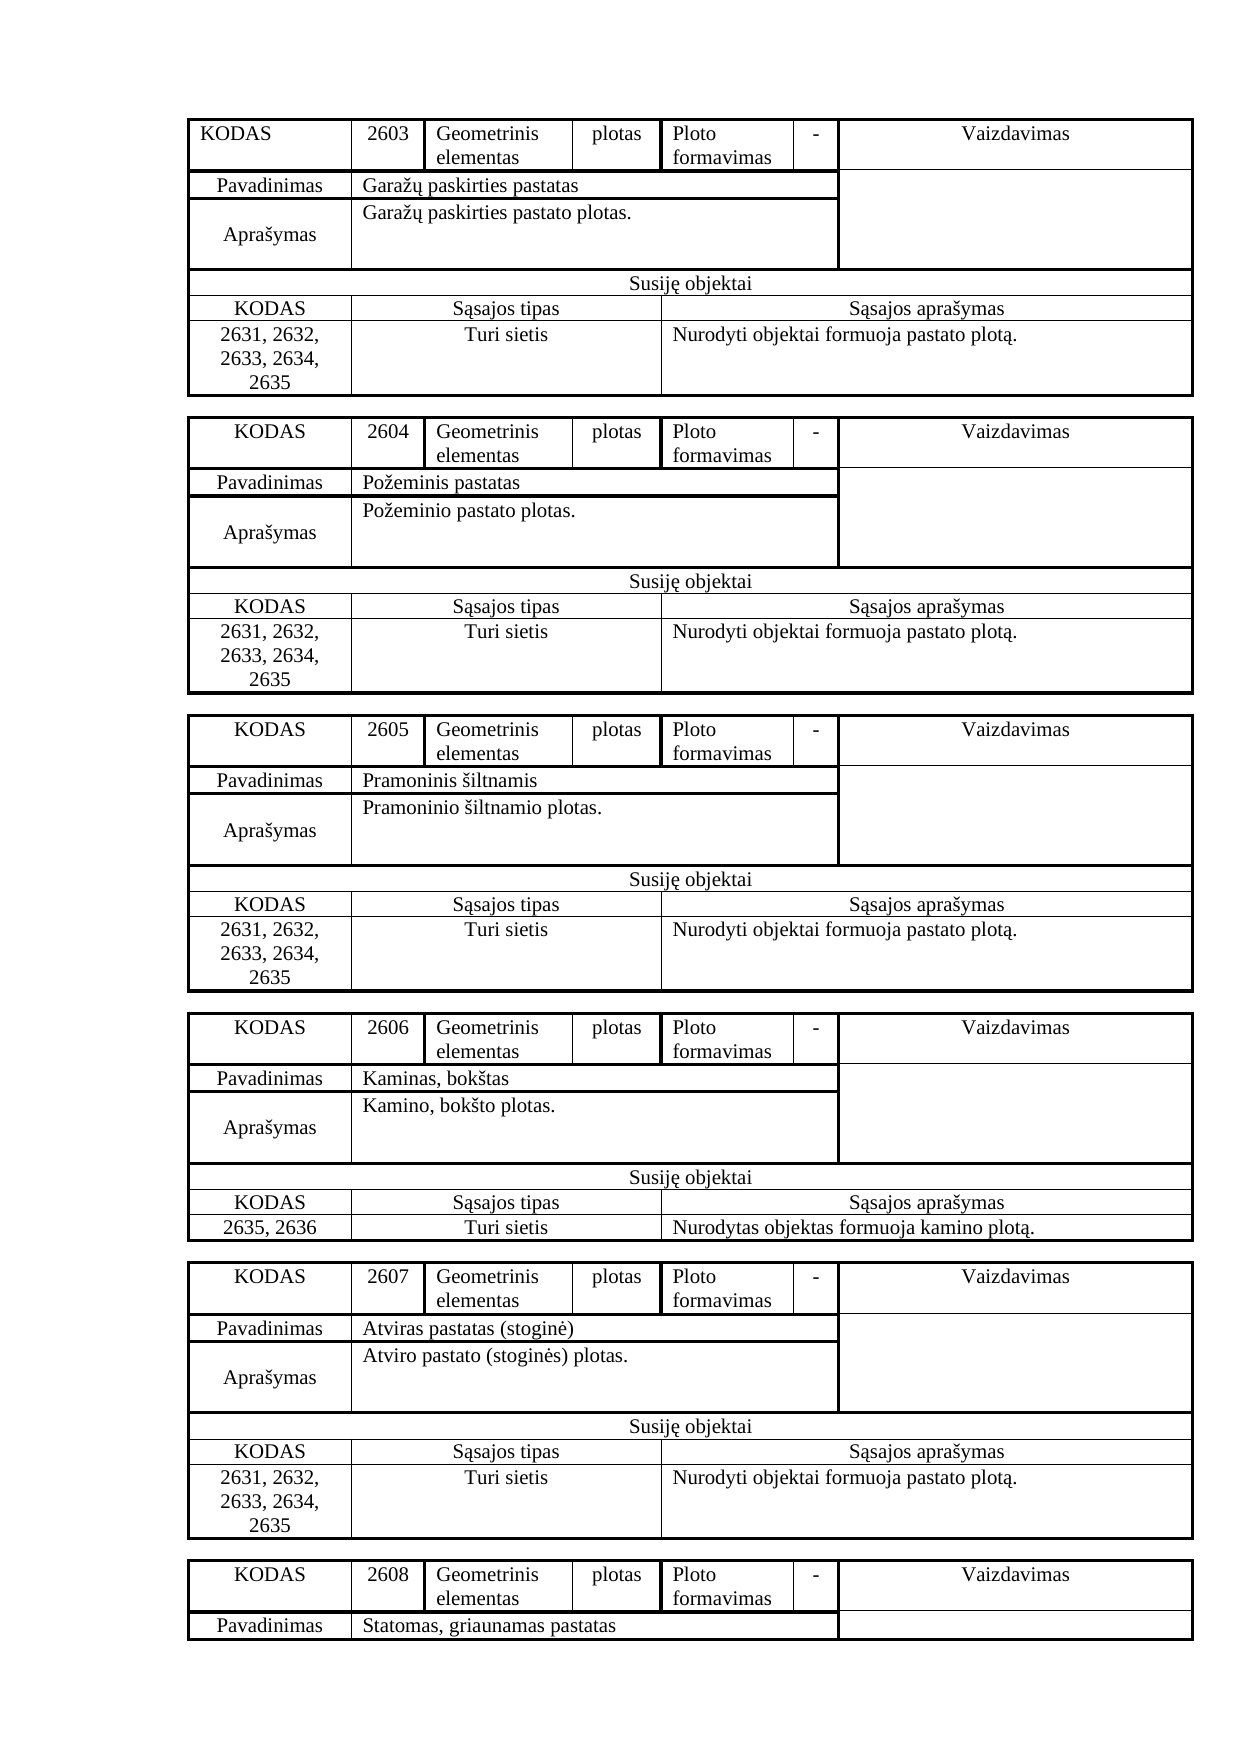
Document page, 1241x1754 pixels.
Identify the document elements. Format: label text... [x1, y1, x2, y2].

table_cell Pramoninio šiltnamio plotas. [352, 795, 837, 864]
table_cell Nurodyti objektai formuoja pastato plotą. [662, 619, 1191, 691]
table_header Ploto formavimas [663, 1015, 793, 1063]
table_header plotas [573, 717, 659, 765]
table_header Vaizdavimas [840, 1015, 1191, 1063]
table_cell Turi sietis [352, 1465, 661, 1537]
table_cell Susiję objektai [190, 1165, 1191, 1189]
table_cell Sąsajos tipas [352, 892, 661, 916]
table_cell Turi sietis [352, 619, 661, 691]
table_header KODAS [190, 1015, 351, 1063]
table_header Vaizdavimas [840, 419, 1191, 467]
table_cell Sąsajos aprašymas [662, 892, 1191, 916]
table_cell Susiję objektai [190, 1414, 1191, 1438]
table_header - [794, 121, 837, 169]
table_header Geometrinis elementas [426, 121, 572, 169]
table_cell Aprašymas [190, 498, 351, 566]
table_cell Statomas, griaunamas pastatas [352, 1614, 837, 1637]
table_header Vaizdavimas [840, 1264, 1191, 1312]
table_header - [794, 419, 837, 467]
table_cell 2631, 2632, 2633, 2634, 2635 [190, 917, 351, 989]
table_header Ploto formavimas [663, 121, 793, 169]
table_cell Aprašymas [190, 1093, 351, 1162]
table_cell Pavadinimas [190, 1614, 351, 1637]
table_header Vaizdavimas [840, 121, 1191, 169]
table_cell Susiję objektai [190, 271, 1191, 295]
table_cell 2631, 2632, 2633, 2634, 2635 [190, 1465, 351, 1537]
table_cell Nurodytas objektas formuoja kamino plotą. [662, 1215, 1191, 1239]
table_header KODAS [190, 717, 351, 765]
table_cell [840, 1064, 1191, 1162]
table_cell [840, 766, 1191, 864]
table_cell Garažų paskirties pastatas [352, 173, 837, 197]
table_cell Sąsajos tipas [352, 1190, 661, 1214]
table_cell Turi sietis [352, 917, 661, 989]
table_header 2605 [352, 717, 423, 765]
table_cell Sąsajos aprašymas [662, 594, 1191, 618]
table_cell Turi sietis [352, 321, 661, 394]
table_header - [794, 1015, 837, 1063]
table_header 2606 [352, 1015, 423, 1063]
table_cell Pramoninis šiltnamis [352, 768, 837, 792]
table_cell Kaminas, bokštas [352, 1066, 837, 1090]
table_header KODAS [190, 121, 351, 169]
table_header plotas [573, 1264, 659, 1312]
table_header KODAS [190, 419, 351, 467]
table_header Geometrinis elementas [426, 1264, 572, 1312]
table_header - [794, 1264, 837, 1312]
table_cell [840, 468, 1191, 566]
table_header plotas [573, 1015, 659, 1063]
table_cell Nurodyti objektai formuoja pastato plotą. [662, 917, 1191, 989]
table_header Ploto formavimas [663, 717, 793, 765]
table_cell Pavadinimas [190, 1066, 351, 1090]
table_cell 2631, 2632, 2633, 2634, 2635 [190, 321, 351, 394]
table_cell Aprašymas [190, 200, 351, 268]
table_cell Pavadinimas [190, 470, 351, 494]
table_cell Susiję objektai [190, 867, 1191, 891]
table_header Vaizdavimas [840, 717, 1191, 765]
table_cell 2631, 2632, 2633, 2634, 2635 [190, 619, 351, 691]
table_cell Sąsajos tipas [352, 594, 661, 618]
table_cell Turi sietis [352, 1215, 661, 1239]
table_header 2604 [352, 419, 423, 467]
table_header Geometrinis elementas [426, 1562, 572, 1610]
table_header 2603 [352, 121, 423, 169]
table_header plotas [573, 1562, 659, 1610]
table_cell Aprašymas [190, 795, 351, 864]
table_cell KODAS [190, 1440, 351, 1463]
table_cell Sąsajos aprašymas [662, 1190, 1191, 1214]
table_header Geometrinis elementas [426, 1015, 572, 1063]
table_cell KODAS [190, 594, 351, 618]
table_cell Atviras pastatas (stoginė) [352, 1316, 837, 1340]
table_cell KODAS [190, 892, 351, 916]
table_header Vaizdavimas [840, 1562, 1191, 1610]
table_cell Pavadinimas [190, 173, 351, 197]
table_cell KODAS [190, 1190, 351, 1214]
table_cell [840, 170, 1191, 268]
table_header 2608 [352, 1562, 423, 1610]
table_cell Požeminio pastato plotas. [352, 498, 837, 566]
table_cell Sąsajos aprašymas [662, 296, 1191, 320]
table_cell Nurodyti objektai formuoja pastato plotą. [662, 321, 1191, 394]
table_header - [794, 717, 837, 765]
table_header - [794, 1562, 837, 1610]
table_cell Nurodyti objektai formuoja pastato plotą. [662, 1465, 1191, 1537]
table_cell KODAS [190, 296, 351, 320]
table_cell Pavadinimas [190, 1316, 351, 1340]
table_header plotas [573, 419, 659, 467]
table_header 2607 [352, 1264, 423, 1312]
table_header Ploto formavimas [663, 1264, 793, 1312]
table_cell Kamino, bokšto plotas. [352, 1093, 837, 1162]
table_cell 2635, 2636 [190, 1215, 351, 1239]
table_cell Susiję objektai [190, 569, 1191, 593]
table_header Ploto formavimas [663, 1562, 793, 1610]
table_header Geometrinis elementas [426, 717, 572, 765]
table_header KODAS [190, 1264, 351, 1312]
table_cell Pavadinimas [190, 768, 351, 792]
table_header Geometrinis elementas [426, 419, 572, 467]
table_cell Aprašymas [190, 1343, 351, 1411]
table_cell Garažų paskirties pastato plotas. [352, 200, 837, 268]
table_header Ploto formavimas [663, 419, 793, 467]
table_cell Sąsajos tipas [352, 1440, 661, 1463]
table_cell Sąsajos tipas [352, 296, 661, 320]
table_cell [840, 1314, 1191, 1411]
table_header KODAS [190, 1562, 351, 1610]
table_header plotas [573, 121, 659, 169]
table_cell [840, 1611, 1191, 1637]
table_cell Sąsajos aprašymas [662, 1440, 1191, 1463]
table_cell Atviro pastato (stoginės) plotas. [352, 1343, 837, 1411]
table_cell Požeminis pastatas [352, 470, 837, 494]
